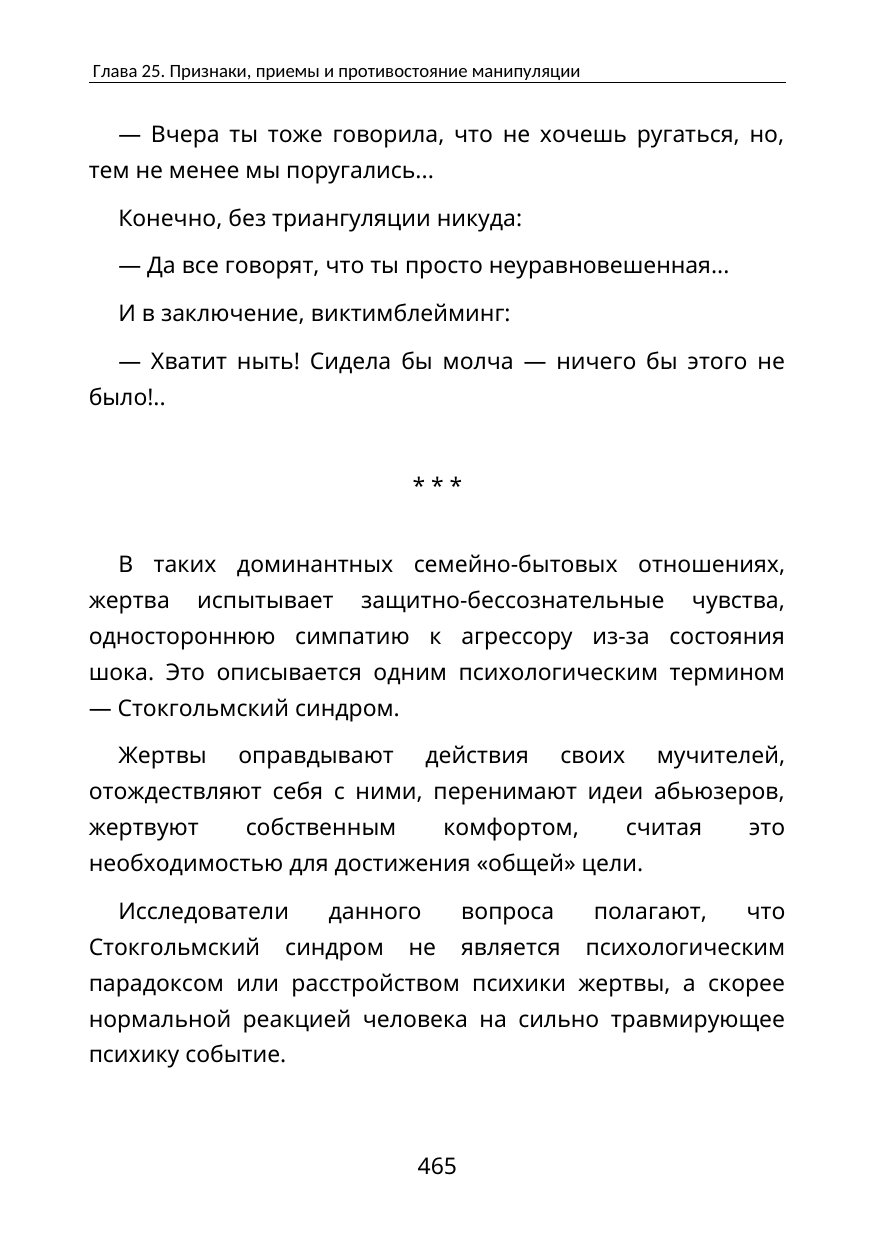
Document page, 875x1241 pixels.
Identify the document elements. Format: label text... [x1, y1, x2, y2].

text Исследователи данного вопроса полагают, что Стокгольмский синдром не является психологическим парадоксом или расстройством психики жертвы, а скорее нормальной реакцией человека на сильно травмирующее психику событие. [88, 895, 786, 1070]
text В таких доминантных семейно-бытовых отношениях, жертва испытывает защитно-бессознательные чувства, одностороннюю симпатию к агрессору из-за состояния шока. Это описывается одним психологическим термином — Стокгольмский синдром. [88, 548, 786, 723]
subtitle * * * [88, 470, 786, 501]
text — Да все говорят, что ты просто неуравновешенная... [88, 249, 786, 281]
text Конечно, без триангуляции никуда: [88, 202, 786, 233]
text — Вчера ты тоже говорила, что не хочешь ругаться, но, тем не менее мы поругались... [88, 118, 786, 185]
text И в заключение, виктимблейминг: [88, 297, 786, 328]
text — Хватит ныть! Сидела бы молча — ничего бы этого не было!.. [88, 345, 786, 412]
text Жертвы оправдывают действия своих мучителей, отождествляют себя с ними, перенимают идеи абьюзеров, жертвуют собственным комфортом, считая это необходимостью для достижения «общей» цели. [88, 739, 786, 878]
